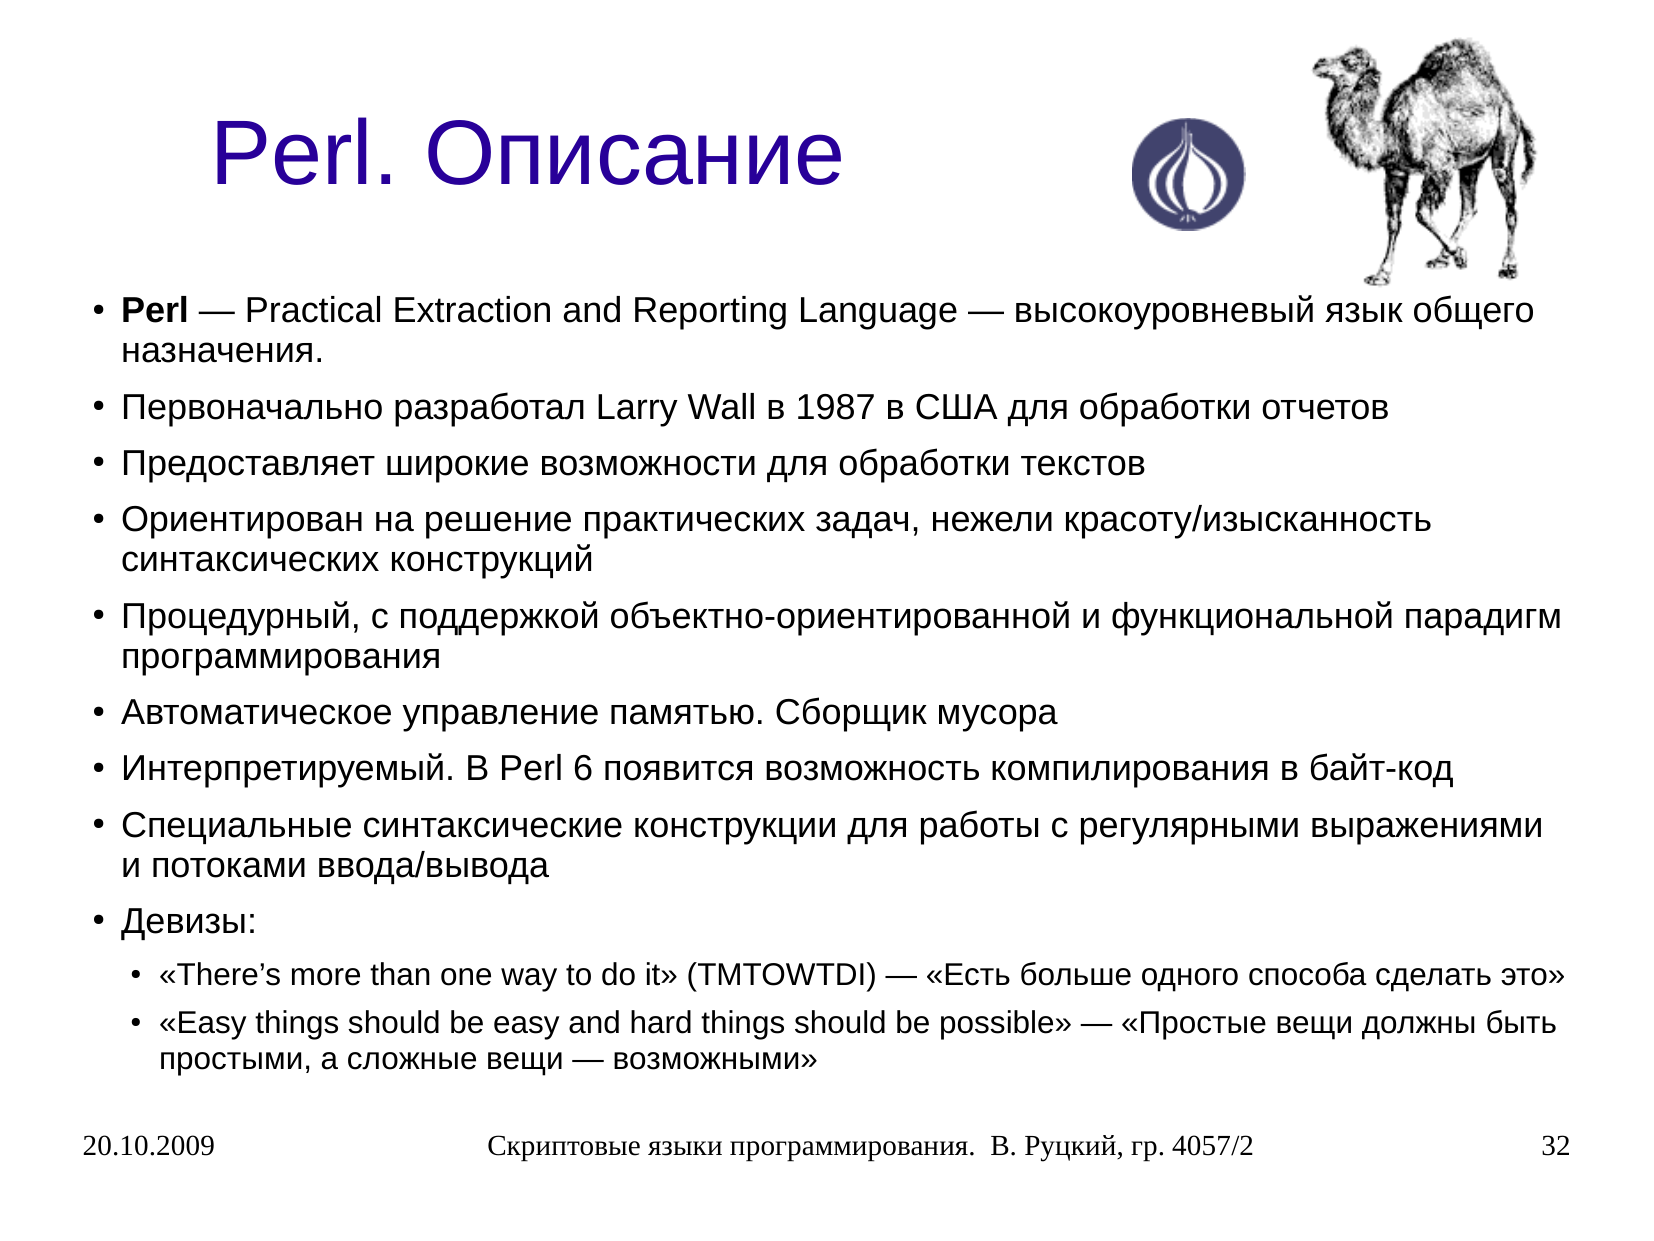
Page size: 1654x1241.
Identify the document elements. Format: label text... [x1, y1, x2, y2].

picture [1299, 29, 1554, 293]
title Perl. Описание [82, 56, 975, 250]
picture [1132, 118, 1246, 232]
list Perl — Practical Extraction and Reporting Language — высокоуровневый язык общего назначения. Первоначально разработал Larry Wall в 1987 в США для обработки отчетов Предоставляет широкие возможности для обработки текстов Ориентирован на решение практических задач, нежели красоту/изысканность синтаксических конструкций Процедурный, c поддержкой объектно-ориентированной и функциональной парадигм программирования Автоматическое управление памятью. Сборщик мусора Интерпретируемый. В Perl 6 появится возможность компилирования в байт-код Специальные синтаксические конструкции для работы с регулярными выражениями и потоками ввода/вывода Девизы: «There’s more than one way to do it» (TMTOWTDI) — «Есть больше одного способа сделать это» «Easy things should be easy and hard things should be possible» — «Простые вещи должны быть простыми, а сложные вещи — возможными» [82, 290, 1571, 1109]
